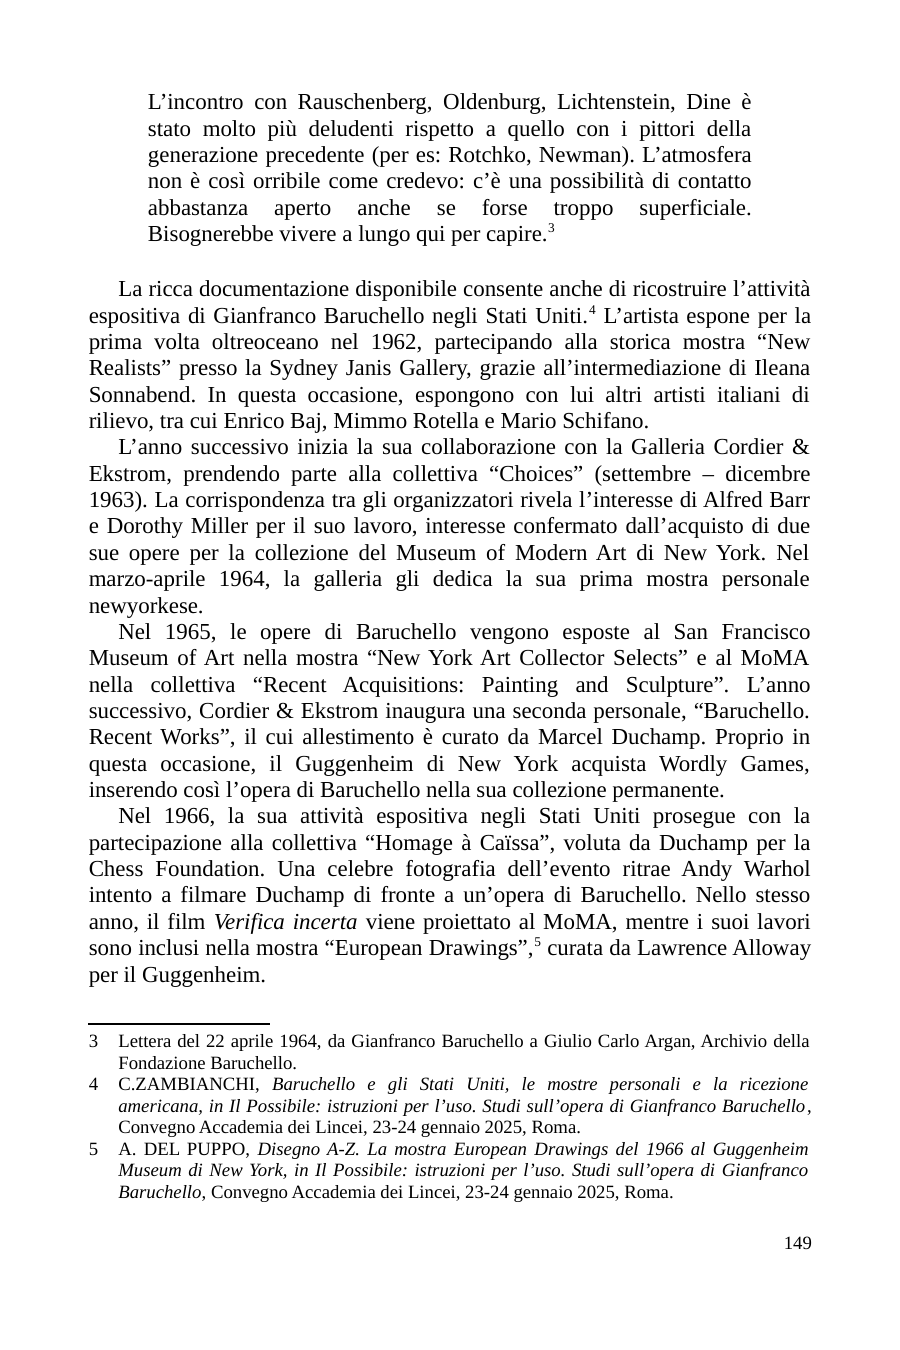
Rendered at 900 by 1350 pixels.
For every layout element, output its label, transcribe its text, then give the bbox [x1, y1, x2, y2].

text Lettera del 22 aprile 1964, da Gianfranco Baruchello a Giulio Carlo Argan, Archivio della Fondazione Baruchello. [88, 1030, 811, 1073]
text Nel 1965, le opere di Baruchello vengono esposte al San Francisco Museum of Art nella mostra “New York Art Collector Selects” e al MoMA nella collettiva “Recent Acquisitions: Painting and Sculpture”. L’anno successivo, Cordier & Ekstrom inaugura una seconda personale, “Baruchello. Recent Works”, il cui allestimento è curato da Marcel Duchamp. Proprio in questa occasione, il Guggenheim di New York acquista Wordly Games, inserendo così l’opera di Baruchello nella sua collezione permanente. [88, 618, 811, 802]
text C.ZAMBIANCHI, Baruchello e gli Stati Uniti, le mostre personali e la ricezione americana, in Il Possibile: istruzioni per l’uso. Studi sull’opera di Gianfranco Baruchello, Convegno Accademia dei Lincei, 23-24 gennaio 2025, Roma. [88, 1073, 811, 1138]
text Nel 1966, la sua attività espositiva negli Stati Uniti prosegue con la partecipazione alla collettiva “Homage à Caïssa”, voluta da Duchamp per la Chess Foundation. Una celebre fotografia dell’evento ritrae Andy Warhol intento a filmare Duchamp di fronte a un’opera di Baruchello. Nello stesso anno, il film Verifica incerta viene proiettato al MoMA, mentre i suoi lavori sono inclusi nella mostra “European Drawings”, curata da Lawrence Alloway per il Guggenheim. [88, 802, 811, 987]
text L’anno successivo inizia la sua collaborazione con la Galleria Cordier & Ekstrom, prendendo parte alla collettiva “Choices” (settembre – dicembre 1963). La corrispondenza tra gli organizzatori rivela l’interesse di Alfred Barr e Dorothy Miller per il suo lavoro, interesse confermato dall’acquisto di due sue opere per la collezione del Museum of Modern Art di New York. Nel marzo-aprile 1964, la galleria gli dedica la sua prima mostra personale newyorkese. [88, 433, 811, 618]
text L’incontro con Rauschenberg, Oldenburg, Lichtenstein, Dine è stato molto più deludenti rispetto a quello con i pittori della generazione precedente (per es: Rotchko, Newman). L’atmosfera non è così orribile come credevo: c’è una possibilità di contatto abbastanza aperto anche se forse troppo superficiale. Bisognerebbe vivere a lungo qui per capire. [148, 88, 752, 247]
text La ricca documentazione disponibile consente anche di ricostruire l’attività espositiva di Gianfranco Baruchello negli Stati Uniti. L’artista espone per la prima volta oltreoceano nel 1962, partecipando alla storica mostra “New Realists” presso la Sydney Janis Gallery, grazie all’intermediazione di Ileana Sonnabend. In questa occasione, espongono con lui altri artisti italiani di rilievo, tra cui Enrico Baj, Mimmo Rotella e Mario Schifano. [88, 275, 811, 433]
text A. DEL PUPPO, Disegno A-Z. La mostra European Drawings del 1966 al Guggenheim Museum di New York, in Il Possibile: istruzioni per l’uso. Studi sull’opera di Gianfranco Baruchello, Convegno Accademia dei Lincei, 23-24 gennaio 2025, Roma. [88, 1138, 811, 1202]
